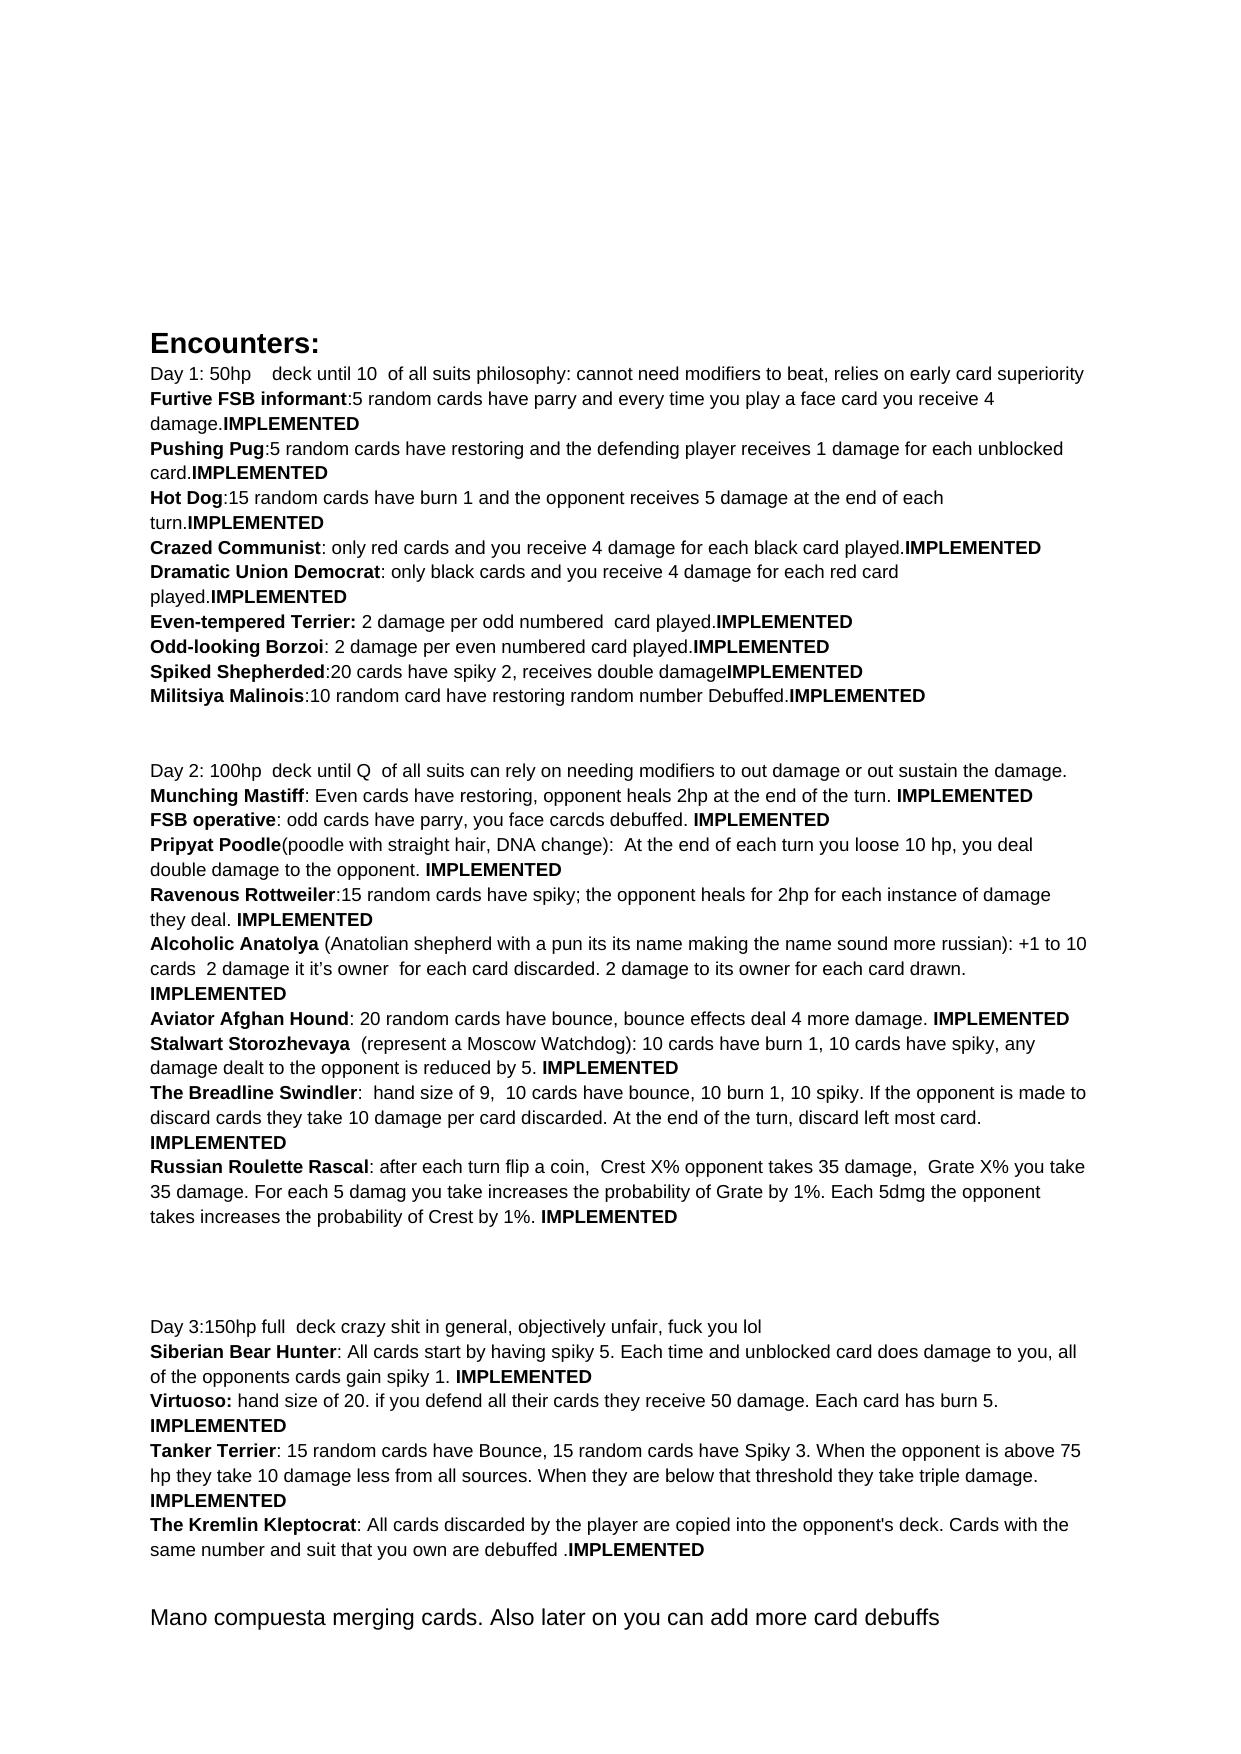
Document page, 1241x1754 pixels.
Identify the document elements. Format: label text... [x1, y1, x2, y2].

text Hot Dog:15 random cards have burn 1 and the opponent receives 5 damage at the end of each turn.IMPLEMENTED [150, 487, 1090, 533]
text Stalwart Storozhevaya (represent a Moscow Watchdog): 10 cards have burn 1, 10 cards have spiky, any damage dealt to the opponent is reduced by 5. IMPLEMENTED [150, 1032, 1090, 1079]
text Munching Mastiff: Even cards have restoring, opponent heals 2hp at the end of the turn. IMPLEMENTED [150, 784, 1090, 806]
text Crazed Communist: only red cards and you receive 4 damage for each black card played.IMPLEMENTED [150, 537, 1090, 558]
text The Breadline Swindler: hand size of 9, 10 cards have bounce, 10 burn 1, 10 spiky. If the opponent is made to discard cards they take 10 damage per card discarded. At the end of the turn, discard left most card. IMPLEMENTED [150, 1082, 1090, 1153]
text Furtive FSB informant:5 random cards have parry and every time you play a face card you receive 4 damage.IMPLEMENTED [150, 388, 1090, 434]
text Aviator Afghan Hound: 20 random cards have bounce, bounce effects deal 4 more damage. IMPLEMENTED [150, 1008, 1090, 1029]
text FSB operative: odd cards have parry, you face carcds debuffed. IMPLEMENTED [150, 809, 1090, 831]
text Even-tempered Terrier: 2 damage per odd numbered card played.IMPLEMENTED [150, 611, 1090, 632]
text Virtuoso: hand size of 20. if you defend all their cards they receive 50 damage. Each card has burn 5. IMPLEMENTED [150, 1390, 1090, 1437]
text Day 2: 100hp deck until Q of all suits can rely on needing modifiers to out damage or out sustain the damage. [150, 760, 1090, 781]
text Tanker Terrier: 15 random cards have Bounce, 15 random cards have Spiky 3. When the opponent is above 75 hp they take 10 damage less from all sources. When they are below that threshold they take triple damage. IMPLEMENTED [150, 1440, 1090, 1511]
text Alcoholic Anatolya (Anatolian shepherd with a pun its its name making the name sound more russian): +1 to 10 cards 2 damage it it’s owner for each card discarded. 2 damage to its owner for each card drawn. IMPLEMENTED [150, 933, 1090, 1004]
text Day 3:150hp full deck crazy shit in general, objectively unfair, fuck you lol [150, 1316, 1090, 1337]
text Pripyat Poodle(poodle with straight hair, DNA change): At the end of each turn you loose 10 hp, you deal double damage to the opponent. IMPLEMENTED [150, 834, 1090, 880]
text Pushing Pug:5 random cards have restoring and the defending player receives 1 damage for each unblocked card.IMPLEMENTED [150, 437, 1090, 484]
text Spiked Shepherded:20 cards have spiky 2, receives double damageIMPLEMENTED [150, 661, 1090, 682]
text Ravenous Rottweiler:15 random cards have spiky; the opponent heals for 2hp for each instance of damage they deal. IMPLEMENTED [150, 884, 1090, 930]
text The Kremlin Kleptocrat: All cards discarded by the player are copied into the opponent's deck. Cards with the same number and suit that you own are debuffed .IMPLEMENTED [150, 1514, 1090, 1561]
text Militsiya Malinois:10 random card have restoring random number Debuffed.IMPLEMENTED [150, 685, 1090, 707]
text Russian Roulette Rascal: after each turn flip a coin, Crest X% opponent takes 35 damage, Grate X% you take 35 damage. For each 5 damag you take increases the probability of Grate by 1%. Each 5dmg the opponent takes increases the probability of Crest by 1%. IMPLEMENTED [150, 1156, 1090, 1227]
text Encounters: Day 1: 50hp deck until 10 of all suits philosophy: cannot need modifiers to beat, relies on early card superiority [150, 326, 1090, 384]
text Odd-looking Borzoi: 2 damage per even numbered card played.IMPLEMENTED [150, 636, 1090, 657]
text Siberian Bear Hunter: All cards start by having spiky 5. Each time and unblocked card does damage to you, all of the opponents cards gain spiky 1. IMPLEMENTED [150, 1341, 1090, 1387]
text Dramatic Union Democrat: only black cards and you receive 4 damage for each red card played.IMPLEMENTED [150, 561, 1090, 608]
